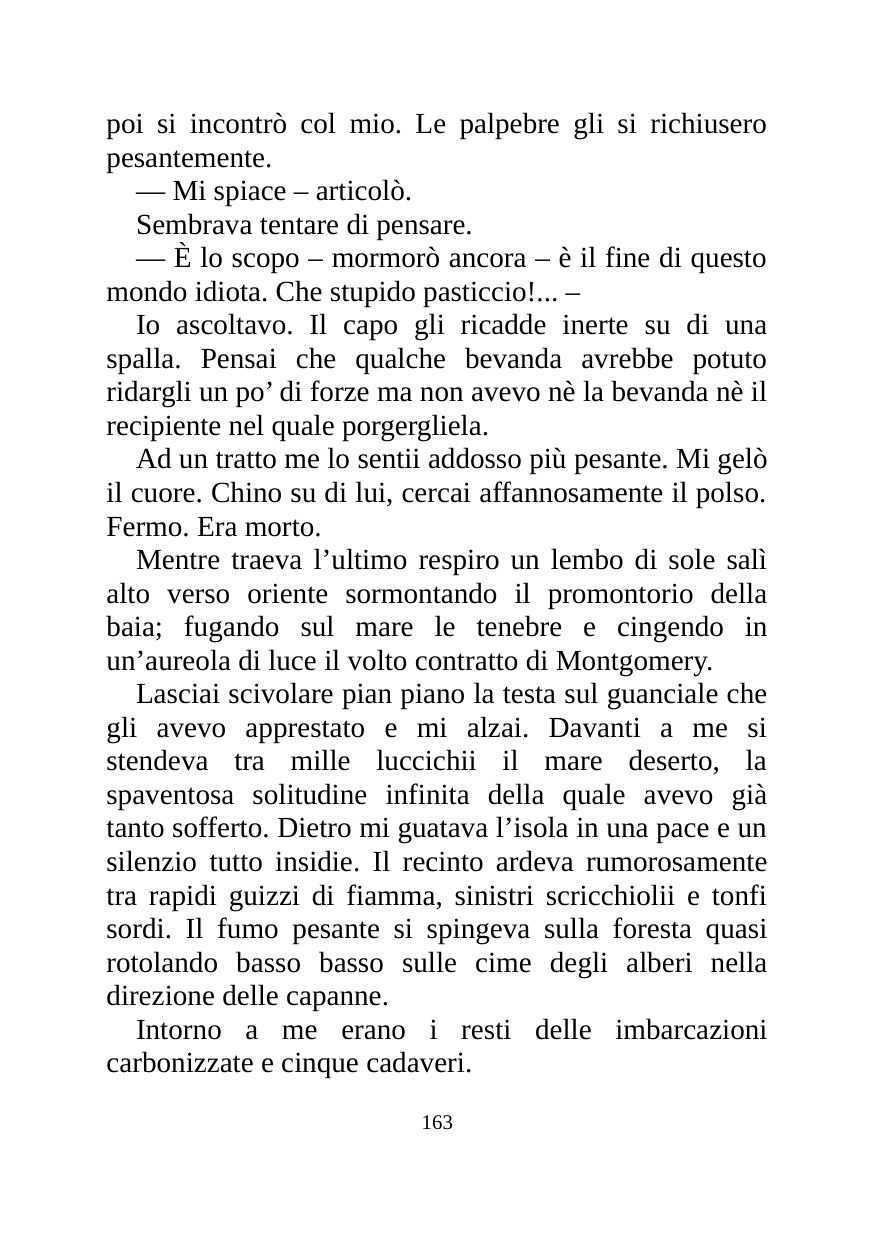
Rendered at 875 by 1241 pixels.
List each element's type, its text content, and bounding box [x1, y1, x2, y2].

text poi si incontrò col mio. Le palpebre gli si richiusero pesantemente. [106, 106, 768, 173]
text Sembrava tentare di pensare. [106, 207, 768, 240]
text Ad un tratto me lo sentii addosso più pesante. Mi gelò il cuore. Chino su di lui, cercai affannosamente il polso. Fermo. Era morto. [106, 442, 768, 542]
text Lasciai scivolare pian piano la testa sul guanciale che gli avevo apprestato e mi alzai. Davanti a me si stendeva tra mille luccichii il mare deserto, la spaventosa solitudine infinita della quale avevo già tanto sofferto. Dietro mi guatava l’isola in una pace e un silenzio tutto insidie. Il recinto ardeva rumorosamente tra rapidi guizzi di fiamma, sinistri scricchiolii e tonfi sordi. Il fumo pesante si spingeva sulla foresta quasi rotolando basso basso sulle cime degli alberi nella direzione delle capanne. [106, 676, 768, 1012]
text Mentre traeva l’ultimo respiro un lembo di sole salì alto verso oriente sormontando il promontorio della baia; fugando sul mare le tenebre e cingendo in un’aureola di luce il volto contratto di Montgomery. [106, 542, 768, 676]
text — Mi spiace – articolò. [106, 173, 768, 207]
text Io ascoltavo. Il capo gli ricadde inerte su di una spalla. Pensai che qualche bevanda avrebbe potuto ridargli un po’ di forze ma non avevo nè la bevanda nè il recipiente nel quale porgergliela. [106, 307, 768, 442]
text — È lo scopo – mormorò ancora – è il fine di questo mondo idiota. Che stupido pasticcio!... – [106, 240, 768, 307]
text Intorno a me erano i resti delle imbarcazioni carbonizzate e cinque cadaveri. [106, 1012, 768, 1079]
